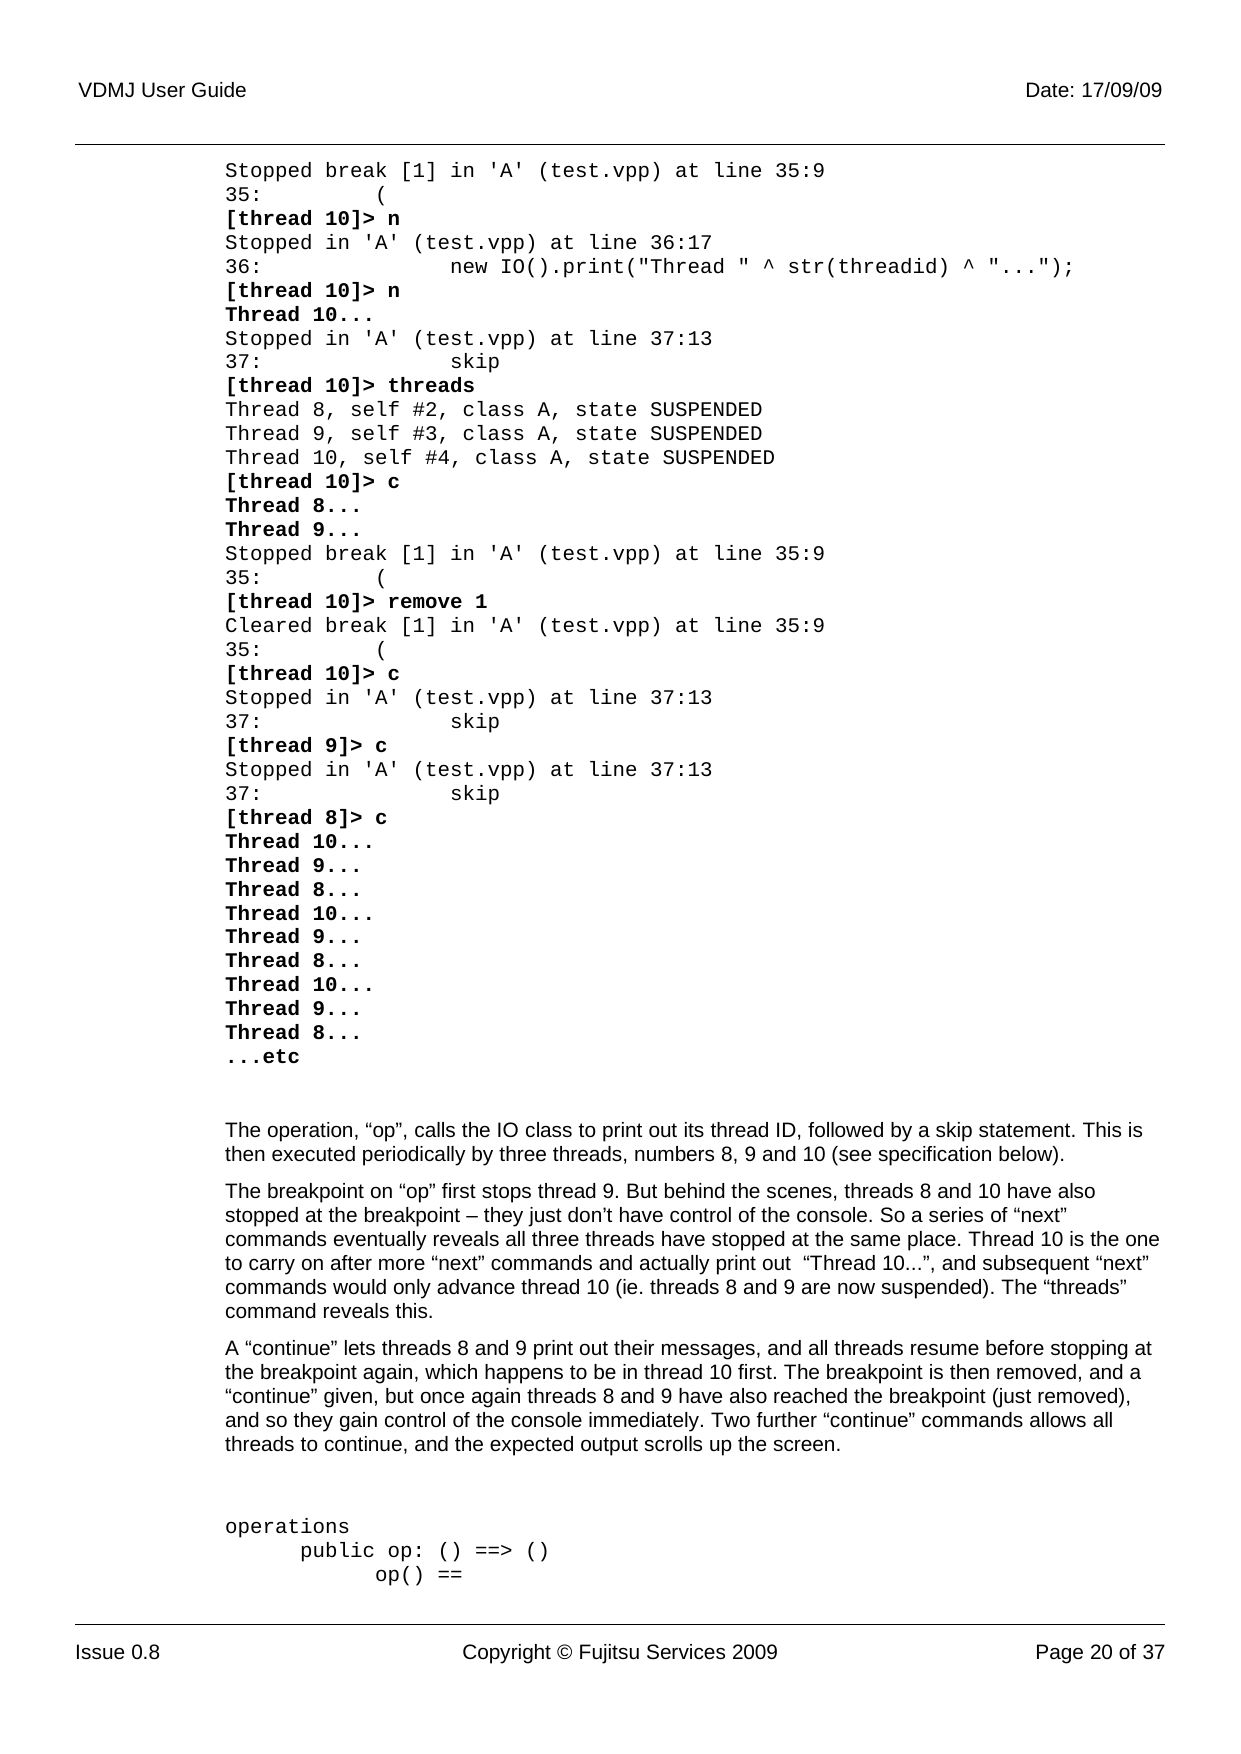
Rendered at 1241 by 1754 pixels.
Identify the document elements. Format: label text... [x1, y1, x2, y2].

text [thread 10]> c [225, 471, 1165, 495]
text Stopped in 'A' (test.vpp) at line 37:13 [225, 687, 1165, 711]
text public op: () ==> () [225, 1540, 1165, 1564]
text Thread 8... [225, 950, 1165, 974]
text [thread 9]> c [225, 735, 1165, 759]
text 35: ( [225, 567, 1165, 591]
text 37: skip [225, 351, 1165, 375]
text ...etc [225, 1046, 1165, 1070]
text Thread 8... [225, 495, 1165, 519]
text [thread 10]> c [225, 663, 1165, 687]
text Thread 9, self #3, class A, state SUSPENDED [225, 423, 1165, 447]
text Stopped in 'A' (test.vpp) at line 37:13 [225, 327, 1165, 351]
text op() == [225, 1564, 1165, 1588]
text A “continue” lets threads 8 and 9 print out their messages, and all threads resume before stopping at the breakpoint again, which happens to be in thread 10 first. The breakpoint is then removed, and a “continue” given, but once again threads 8 and 9 have also reached the breakpoint (just removed), and so they gain control of the console immediately. Two further “continue” commands allows all threads to continue, and the expected output scrolls up the screen. [225, 1336, 1165, 1456]
text 36: new IO().print("Thread " ^ str(threadid) ^ "..."); [225, 256, 1165, 279]
text Thread 9... [225, 926, 1165, 950]
text [thread 10]> threads [225, 375, 1165, 399]
text [thread 10]> n [225, 279, 1165, 303]
text The breakpoint on “op” first stops thread 9. But behind the scenes, threads 8 and 10 have also stopped at the breakpoint – they just don’t have control of the console. So a series of “next” commands eventually reveals all three threads have stopped at the same place. Thread 10 is the one to carry on after more “next” commands and actually print out “Thread 10...”, and subsequent “next” commands would only advance thread 10 (ie. threads 8 and 9 are now suspended). The “threads” command reveals this. [225, 1179, 1165, 1323]
text Thread 9... [225, 854, 1165, 878]
text operations [225, 1516, 1165, 1540]
text The operation, “op”, calls the IO class to print out its thread ID, followed by a skip statement. This is then executed periodically by three threads, numbers 8, 9 and 10 (see specification below). [225, 1118, 1165, 1166]
text 35: ( [225, 639, 1165, 663]
text [thread 8]> c [225, 807, 1165, 831]
text Thread 8, self #2, class A, state SUSPENDED [225, 399, 1165, 423]
text Stopped in 'A' (test.vpp) at line 36:17 [225, 232, 1165, 256]
text Thread 8... [225, 1022, 1165, 1046]
text Stopped break [1] in 'A' (test.vpp) at line 35:9 [225, 160, 1165, 184]
text [thread 10]> n [225, 208, 1165, 232]
text Thread 10... [225, 902, 1165, 926]
text 37: skip [225, 711, 1165, 735]
text [thread 10]> remove 1 [225, 591, 1165, 615]
text 37: skip [225, 783, 1165, 807]
text Thread 10... [225, 831, 1165, 854]
text Thread 10... [225, 974, 1165, 998]
text Thread 9... [225, 519, 1165, 543]
text Thread 8... [225, 878, 1165, 902]
text Stopped break [1] in 'A' (test.vpp) at line 35:9 [225, 543, 1165, 567]
text 35: ( [225, 184, 1165, 208]
text Stopped in 'A' (test.vpp) at line 37:13 [225, 759, 1165, 783]
text Thread 10... [225, 303, 1165, 327]
text Thread 9... [225, 998, 1165, 1022]
text Thread 10, self #4, class A, state SUSPENDED [225, 447, 1165, 471]
text Cleared break [1] in 'A' (test.vpp) at line 35:9 [225, 615, 1165, 639]
